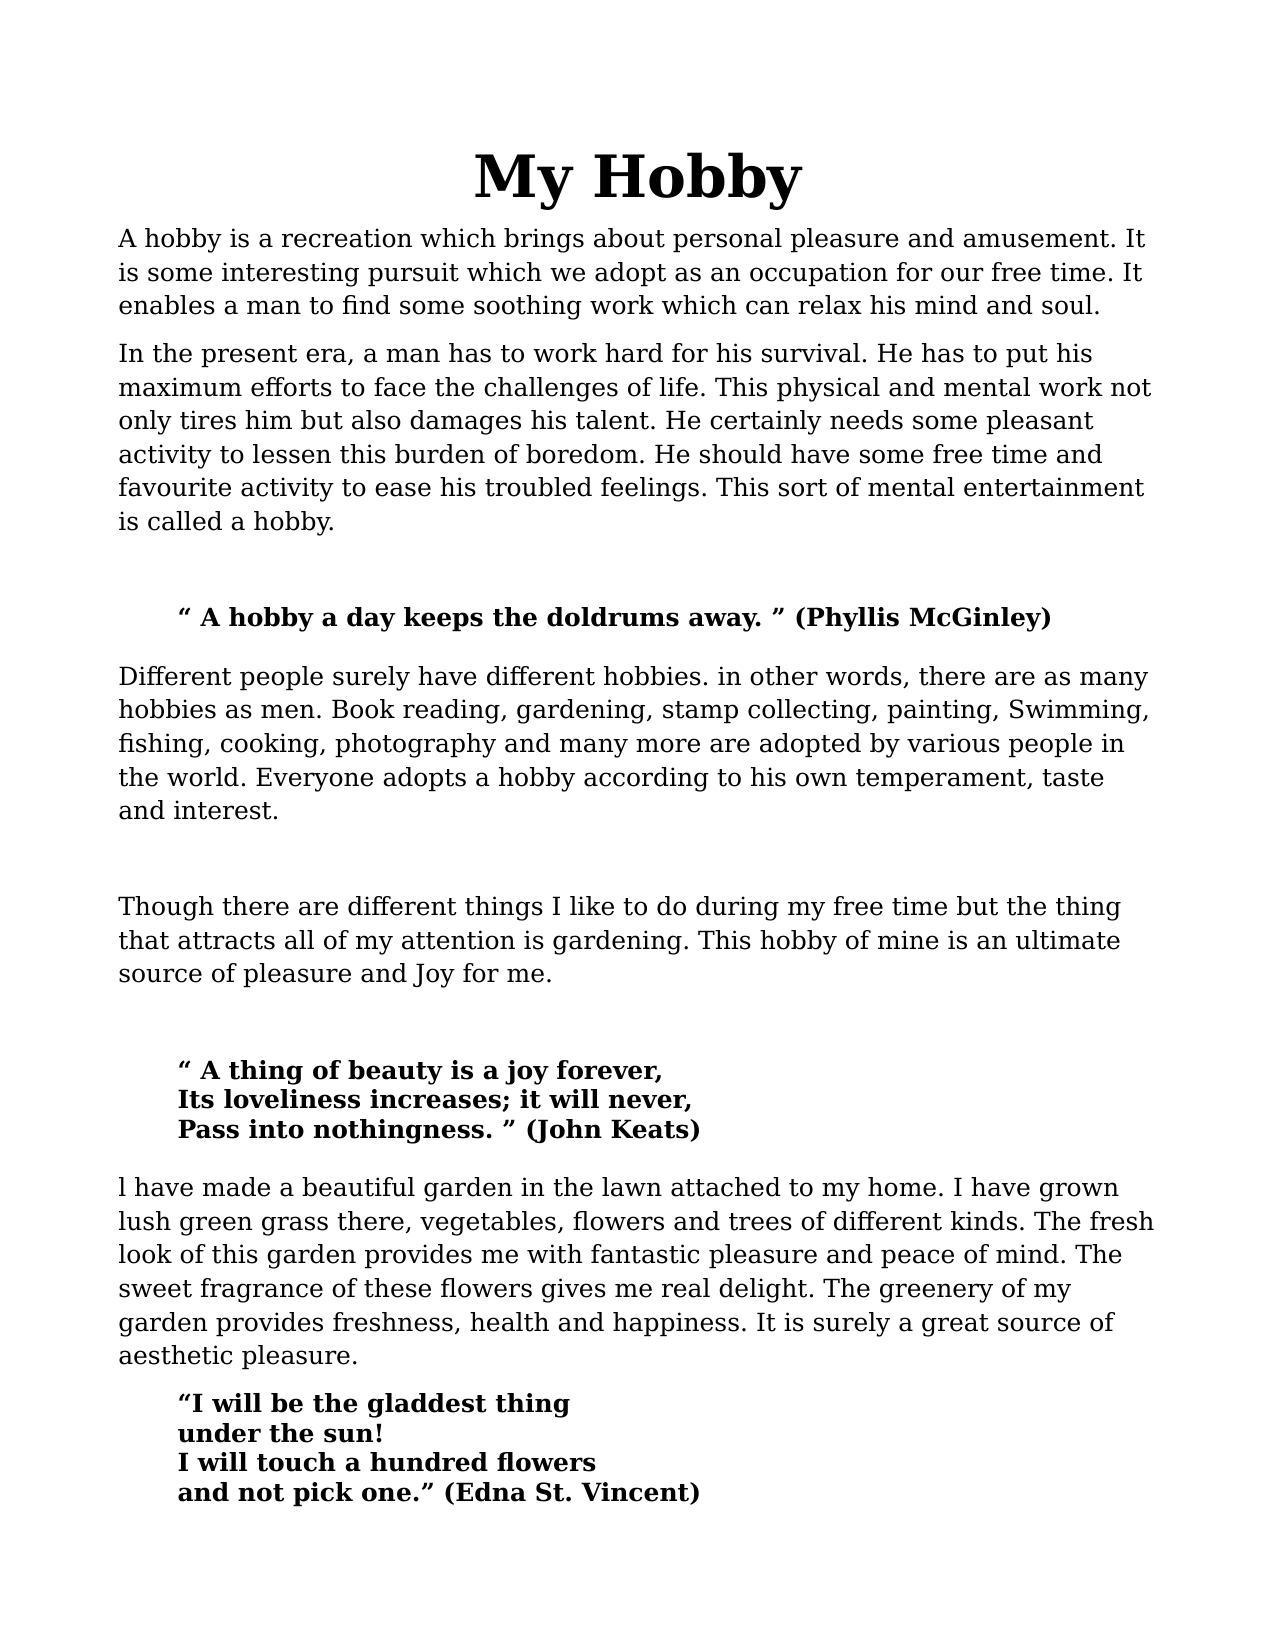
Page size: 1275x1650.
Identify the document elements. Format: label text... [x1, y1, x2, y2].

text In the present era, a man has to work hard for his survival. He has to put his maximum efforts to face the challenges of life. This physical and mental work not only tires him but also damages his talent. He certainly needs some pleasant activity to lessen this burden of boredom. He should have some free time and favourite activity to ease his troubled feelings. This sort of mental entertainment is called a hobby. [118, 339, 1157, 536]
text A hobby is a recreation which brings about personal pleasure and amusement. It is some interesting pursuit which we adopt as an occupation for our free time. It enables a man to find some soothing work which can relax his mind and soul. [118, 224, 1157, 320]
text “I will be the gladdest thing under the sun! I will touch a hundred flowers and not pick one.” (Edna St. Vincent) [177, 1389, 1098, 1507]
text “ A thing of beauty is a joy forever, Its loveliness increases; it will never, Pass into nothingness. ” (John Keats) [177, 1056, 1098, 1144]
text l have made a beautiful garden in the lawn attached to my home. I have grown lush green grass there, vegetables, flowers and trees of different kinds. The fresh look of this garden provides me with fantastic pleasure and peace of mind. The sweet fragrance of these flowers gives me real delight. The greenery of my garden provides freshness, health and happiness. It is surely a great source of aesthetic pleasure. [118, 1173, 1157, 1370]
text Though there are different things I like to do during my free time but the thing that attracts all of my attention is gardening. This hobby of mine is an ultimate source of pleasure and Joy for me. [118, 893, 1157, 989]
text “ A hobby a day keeps the doldrums away. ” (Phyllis McGinley) [177, 603, 1098, 633]
text Different people surely have different hobbies. in other words, there are as many hobbies as men. Book reading, gardening, stamp collecting, painting, Swimming, fishing, cooking, photography and many more are adopted by various people in the world. Everyone adopts a hobby according to his own temperament, taste and interest. [118, 662, 1157, 826]
title My Hobby [118, 143, 1157, 212]
